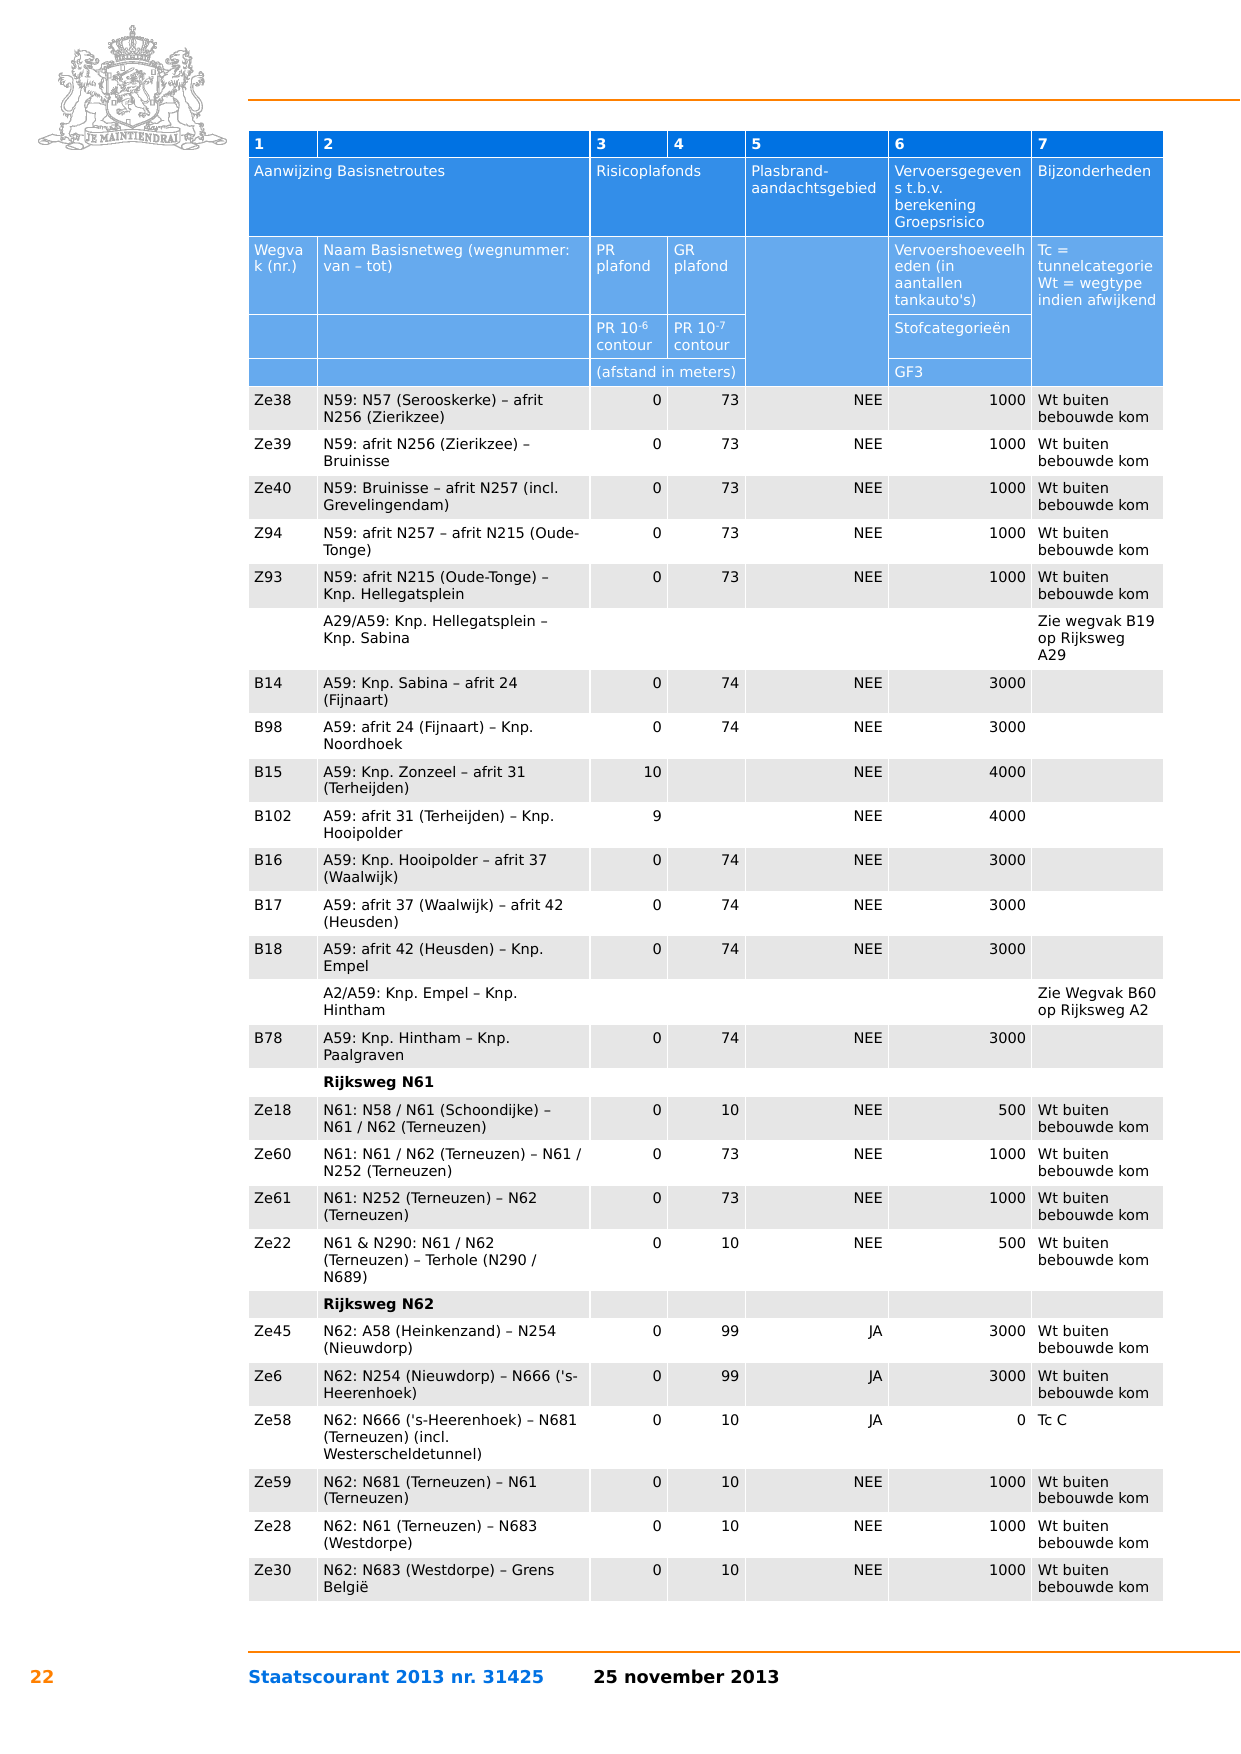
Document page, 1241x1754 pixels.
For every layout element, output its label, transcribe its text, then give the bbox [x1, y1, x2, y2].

table_cell Ze39 [249, 431, 317, 474]
table_cell A59: afrit 31 (Terheijden) – Knp. Hooipolder [318, 803, 589, 846]
table_cell A59: Knp. Hintham – Knp. Paalgraven [318, 1025, 589, 1068]
table_cell N62: N254 (Nieuwdorp) – N666 ('s-Heerenhoek) [318, 1363, 589, 1406]
table_cell [668, 981, 745, 1024]
table_cell Ze18 [249, 1097, 317, 1140]
table_cell [889, 1069, 1031, 1096]
table_cell NEE [746, 431, 888, 474]
table_cell NEE [746, 1097, 888, 1140]
table_cell 74 [668, 892, 745, 935]
table_cell Zie wegvak B19 op Rijksweg A29 [1032, 609, 1163, 669]
table_cell B17 [249, 892, 317, 935]
table_cell 0 [591, 431, 667, 474]
table_cell 3000 [889, 848, 1031, 891]
table_cell B102 [249, 803, 317, 846]
table_cell 4000 [889, 759, 1031, 802]
table_cell 0 [591, 476, 667, 519]
table_cell [889, 1291, 1031, 1318]
table_cell Ze28 [249, 1513, 317, 1556]
table_cell NEE [746, 520, 888, 563]
table_cell 0 [591, 1186, 667, 1229]
table_cell NEE [746, 1513, 888, 1556]
table_cell N61: N61 / N62 (Terneuzen) – N61 / N252 (Terneuzen) [318, 1141, 589, 1184]
table_cell Rijksweg N61 [318, 1069, 589, 1096]
table_cell Ze6 [249, 1363, 317, 1406]
table_cell N59: afrit N256 (Zierikzee) – Bruinisse [318, 431, 589, 474]
table_cell N62: N681 (Terneuzen) – N61 (Terneuzen) [318, 1469, 589, 1512]
table_cell JA [746, 1319, 888, 1362]
table_cell N61 & N290: N61 / N62 (Terneuzen) – Terhole (N290 / N689) [318, 1230, 589, 1290]
table_cell 3000 [889, 892, 1031, 935]
table_cell 74 [668, 670, 745, 713]
table_cell PR 10-7 contour [668, 315, 745, 358]
table_cell A29/A59: Knp. Hellegatsplein – Knp. Sabina [318, 609, 589, 669]
table_cell (afstand in meters) [591, 359, 745, 386]
table_cell NEE [746, 892, 888, 935]
table_cell NEE [746, 670, 888, 713]
table_cell [249, 1069, 317, 1096]
table_cell 1000 [889, 1469, 1031, 1512]
table_cell NEE [746, 1025, 888, 1068]
table_cell NEE [746, 1230, 888, 1290]
table_cell 10 [668, 1230, 745, 1290]
table_cell NEE [746, 759, 888, 802]
table_cell Wt buiten bebouwde kom [1032, 1469, 1163, 1512]
table_cell Stofcategorieën [889, 315, 1031, 358]
table_cell A2/A59: Knp. Empel – Knp. Hintham [318, 981, 589, 1024]
table_cell GR plafond [668, 237, 745, 314]
table_cell [249, 1291, 317, 1318]
table_cell 3000 [889, 1025, 1031, 1068]
table_cell Naam Basisnetweg (wegnummer: van – tot) [318, 237, 589, 314]
table_cell Ze22 [249, 1230, 317, 1290]
table_cell B18 [249, 936, 317, 979]
table_cell 0 [591, 714, 667, 758]
table_cell N59: afrit N215 (Oude-Tonge) – Knp. Hellegatsplein [318, 564, 589, 608]
table_cell 9 [591, 803, 667, 846]
table_cell 4000 [889, 803, 1031, 846]
table_cell 0 [889, 1408, 1031, 1468]
table_cell 10 [668, 1469, 745, 1512]
table_cell Risicoplafonds [591, 158, 745, 236]
table_cell JA [746, 1408, 888, 1468]
table_cell Wt buiten bebouwde kom [1032, 564, 1163, 608]
table_cell Wegvak (nr.) [249, 237, 317, 314]
table_cell Wt buiten bebouwde kom [1032, 1230, 1163, 1290]
table_cell Z93 [249, 564, 317, 608]
table_cell Vervoersgegevens t.b.v. berekening Groepsrisico [889, 158, 1031, 236]
table_cell Aanwijzing Basisnetroutes [249, 158, 589, 236]
table_cell NEE [746, 1141, 888, 1184]
table_cell NEE [746, 936, 888, 979]
table_cell 3000 [889, 1319, 1031, 1362]
table_cell [591, 609, 667, 669]
table_cell 73 [668, 564, 745, 608]
table_cell [1032, 714, 1163, 758]
table_cell JA [746, 1363, 888, 1406]
table_cell [1032, 1291, 1163, 1318]
table_cell [249, 359, 317, 386]
table_cell [668, 1291, 745, 1318]
table_cell 0 [591, 1558, 667, 1601]
table_cell 73 [668, 520, 745, 563]
table_cell Wt buiten bebouwde kom [1032, 1363, 1163, 1406]
table_cell [591, 1069, 667, 1096]
table_cell N61: N252 (Terneuzen) – N62 (Terneuzen) [318, 1186, 589, 1229]
table_cell 1000 [889, 431, 1031, 474]
table_cell 0 [591, 387, 667, 430]
table_cell PR 10-6 contour [591, 315, 667, 358]
table_cell B15 [249, 759, 317, 802]
table_cell 1000 [889, 1558, 1031, 1601]
table_cell 0 [591, 1097, 667, 1140]
table_cell 1000 [889, 1141, 1031, 1184]
table_cell 10 [668, 1513, 745, 1556]
table_cell 1000 [889, 387, 1031, 430]
table_cell Vervoershoeveelheden (in aantallen tankauto's) [889, 237, 1031, 314]
table_cell B14 [249, 670, 317, 713]
table_cell Ze30 [249, 1558, 317, 1601]
table_cell A59: Knp. Zonzeel – afrit 31 (Terheijden) [318, 759, 589, 802]
table_header 3 [591, 131, 667, 157]
table_cell N62: N666 ('s-Heerenhoek) – N681 (Terneuzen) (incl. Westerscheldetunnel) [318, 1408, 589, 1468]
table_cell [249, 609, 317, 669]
table_cell Zie Wegvak B60 op Rijksweg A2 [1032, 981, 1163, 1024]
table_cell 0 [591, 936, 667, 979]
table_cell Wt buiten bebouwde kom [1032, 1319, 1163, 1362]
table_cell N62: N683 (Westdorpe) – Grens België [318, 1558, 589, 1601]
table_cell [1032, 759, 1163, 802]
table_header 2 [318, 131, 589, 157]
table_cell [668, 609, 745, 669]
table_cell A59: afrit 42 (Heusden) – Knp. Empel [318, 936, 589, 979]
table_cell 73 [668, 387, 745, 430]
table_cell 1000 [889, 1513, 1031, 1556]
table_header 1 [249, 131, 317, 157]
table_cell Bijzonderheden [1032, 158, 1163, 236]
table_cell Ze61 [249, 1186, 317, 1229]
table_cell Ze38 [249, 387, 317, 430]
table_cell 73 [668, 431, 745, 474]
table_cell 99 [668, 1319, 745, 1362]
table_cell 0 [591, 520, 667, 563]
table_cell 3000 [889, 936, 1031, 979]
table_cell 1000 [889, 520, 1031, 563]
table_cell 3000 [889, 714, 1031, 758]
table_cell 74 [668, 936, 745, 979]
table_cell [1032, 1025, 1163, 1068]
table_cell NEE [746, 564, 888, 608]
table_cell 500 [889, 1097, 1031, 1140]
table_cell PR plafond [591, 237, 667, 314]
table_cell 74 [668, 714, 745, 758]
table_cell Tc = tunnelcategorie Wt = wegtype indien afwijkend [1032, 237, 1163, 314]
table_cell 74 [668, 848, 745, 891]
table_cell 1000 [889, 564, 1031, 608]
table_cell Rijksweg N62 [318, 1291, 589, 1318]
table_cell [746, 237, 888, 314]
table_cell Z94 [249, 520, 317, 563]
table_cell 10 [668, 1558, 745, 1601]
table_cell 0 [591, 564, 667, 608]
table_cell NEE [746, 1558, 888, 1601]
table_cell [1032, 1069, 1163, 1096]
table_cell Ze59 [249, 1469, 317, 1512]
table_cell Wt buiten bebouwde kom [1032, 431, 1163, 474]
table_cell 0 [591, 1408, 667, 1468]
table_cell [889, 981, 1031, 1024]
table_cell Wt buiten bebouwde kom [1032, 1513, 1163, 1556]
table_cell 10 [668, 1097, 745, 1140]
table_cell 73 [668, 476, 745, 519]
table_cell B78 [249, 1025, 317, 1068]
table_cell Ze58 [249, 1408, 317, 1468]
table_cell 1000 [889, 1186, 1031, 1229]
table_cell [746, 981, 888, 1024]
table_cell 0 [591, 892, 667, 935]
table_cell B98 [249, 714, 317, 758]
table_cell B16 [249, 848, 317, 891]
table_cell A59: afrit 37 (Waalwijk) – afrit 42 (Heusden) [318, 892, 589, 935]
table_cell [746, 1069, 888, 1096]
table_cell Wt buiten bebouwde kom [1032, 1558, 1163, 1601]
table_cell Ze60 [249, 1141, 317, 1184]
table_cell NEE [746, 387, 888, 430]
table_cell 0 [591, 1025, 667, 1068]
table_cell 74 [668, 1025, 745, 1068]
table_cell GF3 [889, 359, 1031, 386]
table_cell [668, 1069, 745, 1096]
table_header 6 [889, 131, 1031, 157]
table_header 7 [1032, 131, 1163, 157]
table_cell [318, 359, 589, 386]
table_cell 0 [591, 1230, 667, 1290]
table_cell 0 [591, 1319, 667, 1362]
table_cell 0 [591, 1363, 667, 1406]
table_cell A59: afrit 24 (Fijnaart) – Knp. Noordhoek [318, 714, 589, 758]
table_header 4 [668, 131, 745, 157]
table_cell 0 [591, 848, 667, 891]
table_cell NEE [746, 1186, 888, 1229]
table_cell [249, 315, 317, 358]
table_cell Wt buiten bebouwde kom [1032, 1097, 1163, 1140]
table_cell [1032, 803, 1163, 846]
table_cell 1000 [889, 476, 1031, 519]
table_cell 0 [591, 1469, 667, 1512]
table_cell 10 [668, 1408, 745, 1468]
table_cell N59: N57 (Serooskerke) – afrit N256 (Zierikzee) [318, 387, 589, 430]
table_cell Ze40 [249, 476, 317, 519]
table_cell Wt buiten bebouwde kom [1032, 476, 1163, 519]
table_cell N59: afrit N257 – afrit N215 (Oude-Tonge) [318, 520, 589, 563]
table_cell 0 [591, 1141, 667, 1184]
table_cell NEE [746, 848, 888, 891]
table_cell [1032, 670, 1163, 713]
table_cell [318, 315, 589, 358]
table_cell NEE [746, 803, 888, 846]
table_cell NEE [746, 714, 888, 758]
table_cell 500 [889, 1230, 1031, 1290]
table_cell Wt buiten bebouwde kom [1032, 1141, 1163, 1184]
table_cell Tc C [1032, 1408, 1163, 1468]
table_cell [668, 803, 745, 846]
table_cell [591, 1291, 667, 1318]
table_cell N62: N61 (Terneuzen) – N683 (Westdorpe) [318, 1513, 589, 1556]
table_cell A59: Knp. Sabina – afrit 24 (Fijnaart) [318, 670, 589, 713]
table_cell Ze45 [249, 1319, 317, 1362]
table_cell [889, 609, 1031, 669]
table_header 5 [746, 131, 888, 157]
table_cell [746, 1291, 888, 1318]
table_cell N61: N58 / N61 (Schoondijke) – N61 / N62 (Terneuzen) [318, 1097, 589, 1140]
table_cell 73 [668, 1141, 745, 1184]
table_cell [249, 981, 317, 1024]
table_cell [1032, 848, 1163, 891]
table_cell 0 [591, 1513, 667, 1556]
table_cell N59: Bruinisse – afrit N257 (incl. Grevelingendam) [318, 476, 589, 519]
table_cell [1032, 936, 1163, 979]
table_cell Wt buiten bebouwde kom [1032, 387, 1163, 430]
table_cell 10 [591, 759, 667, 802]
table_cell 73 [668, 1186, 745, 1229]
table_cell 3000 [889, 670, 1031, 713]
table_cell 3000 [889, 1363, 1031, 1406]
picture [38, 25, 227, 150]
table_cell [668, 759, 745, 802]
table_cell Wt buiten bebouwde kom [1032, 1186, 1163, 1229]
table_cell 99 [668, 1363, 745, 1406]
table_cell NEE [746, 1469, 888, 1512]
table_cell Plasbrand- aandachtsgebied [746, 158, 888, 236]
table_cell N62: A58 (Heinkenzand) – N254 (Nieuwdorp) [318, 1319, 589, 1362]
table_cell [746, 609, 888, 669]
table_cell NEE [746, 476, 888, 519]
table_cell [591, 981, 667, 1024]
table_cell Wt buiten bebouwde kom [1032, 520, 1163, 563]
table_cell A59: Knp. Hooipolder – afrit 37 (Waalwijk) [318, 848, 589, 891]
table_cell 0 [591, 670, 667, 713]
table_cell [1032, 892, 1163, 935]
